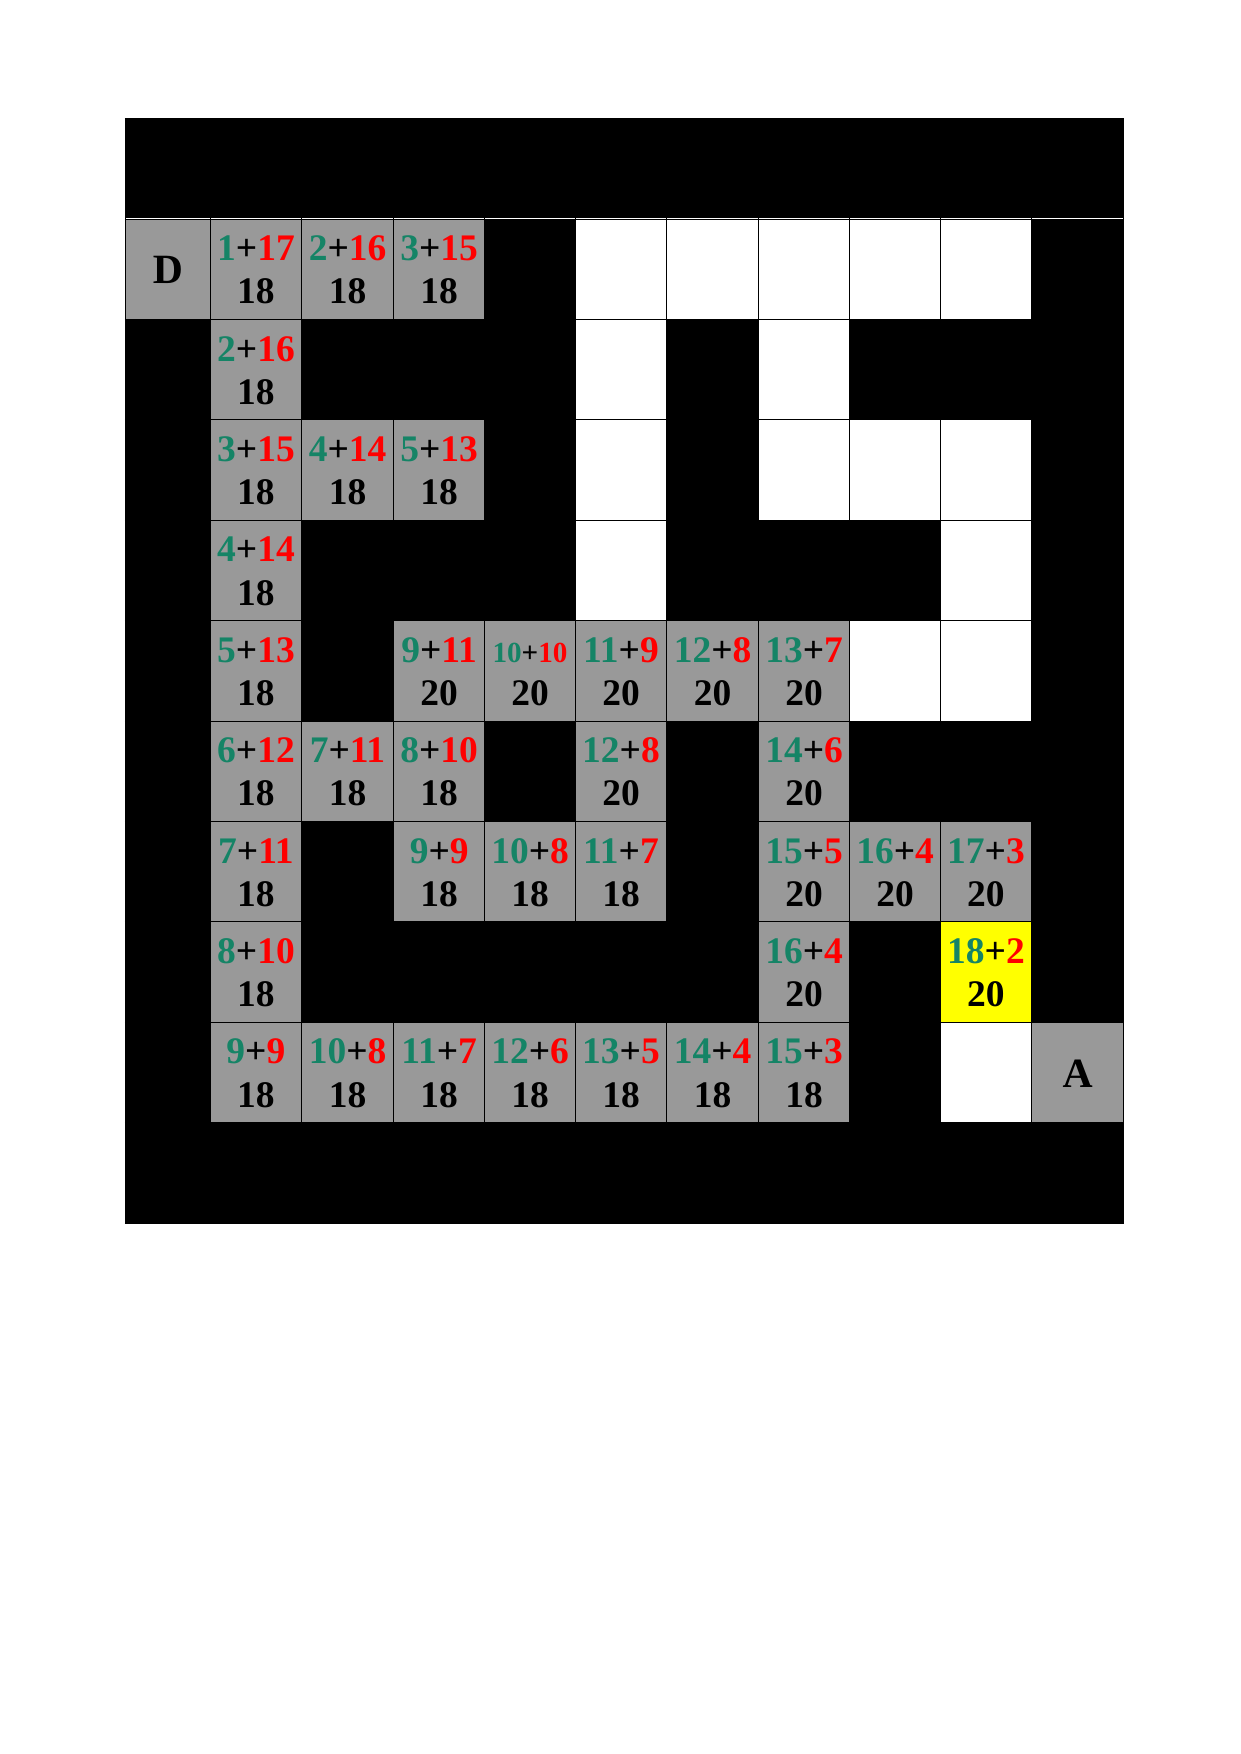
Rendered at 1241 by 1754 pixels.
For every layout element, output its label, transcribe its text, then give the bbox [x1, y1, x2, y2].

table_cell [759, 420, 849, 520]
table_cell D [126, 220, 210, 319]
table_cell [1032, 220, 1123, 319]
table_cell [302, 320, 393, 419]
table_cell [576, 220, 666, 319]
table_cell 8+10 18 [211, 922, 301, 1022]
table_cell [667, 320, 758, 419]
table_cell 3+15 18 [394, 220, 484, 319]
table_cell [941, 420, 1031, 520]
table_header [850, 119, 940, 218]
table_cell [1032, 521, 1123, 620]
table_cell 10+8 18 [302, 1023, 393, 1122]
table_cell [126, 1023, 210, 1122]
table_cell 1+17 18 [211, 220, 301, 319]
table_cell [850, 621, 940, 721]
table_cell [850, 420, 940, 520]
table_cell 13+5 18 [576, 1023, 666, 1122]
table_cell [576, 320, 666, 419]
table_cell 10+8 18 [485, 822, 575, 921]
table_header [1032, 119, 1123, 218]
table_cell [126, 722, 210, 821]
table_cell [126, 621, 210, 721]
table_cell [1032, 320, 1123, 419]
table_cell [126, 521, 210, 620]
table_cell 6+12 18 [211, 722, 301, 821]
table_cell 16+4 20 [759, 922, 849, 1022]
table_cell 14+6 20 [759, 722, 849, 821]
table_cell 4+14 18 [302, 420, 393, 520]
table_cell [941, 1123, 1031, 1223]
table_cell 14+4 18 [667, 1023, 758, 1122]
table_header [941, 119, 1031, 218]
table_cell 16+4 20 [850, 822, 940, 921]
table_cell 12+8 20 [667, 621, 758, 721]
table_cell [394, 922, 484, 1022]
table_header [302, 119, 393, 218]
table_cell [1032, 822, 1123, 921]
table_cell [850, 722, 940, 821]
table_cell [667, 922, 758, 1022]
table_cell [759, 521, 849, 620]
table_cell 4+14 18 [211, 521, 301, 620]
table_header [667, 119, 758, 218]
table_cell [1032, 922, 1123, 1022]
table_cell 7+11 18 [211, 822, 301, 921]
table_cell [394, 521, 484, 620]
table_cell [667, 420, 758, 520]
table_cell [850, 220, 940, 319]
table_header [126, 119, 210, 218]
table_cell 17+3 20 [941, 822, 1031, 921]
table_cell 18+2 20 [941, 922, 1031, 1022]
table_cell 12+6 18 [485, 1023, 575, 1122]
table_cell [485, 922, 575, 1022]
table_cell [941, 521, 1031, 620]
table_cell [759, 1123, 849, 1223]
table_cell 5+13 18 [211, 621, 301, 721]
table_cell 9+9 18 [211, 1023, 301, 1122]
table_cell [667, 1123, 758, 1223]
table_cell [759, 220, 849, 319]
table_header [576, 119, 666, 218]
table_cell 15+5 20 [759, 822, 849, 921]
table_cell [126, 1123, 210, 1223]
table_cell [667, 220, 758, 319]
table_cell [302, 621, 393, 721]
table_cell [485, 220, 575, 319]
table_header [759, 119, 849, 218]
table_cell [126, 320, 210, 419]
table_cell 12+8 20 [576, 722, 666, 821]
table_header [211, 119, 301, 218]
table_cell A [1032, 1023, 1123, 1122]
table_cell [1032, 621, 1123, 721]
table_cell 5+13 18 [394, 420, 484, 520]
table_cell [941, 722, 1031, 821]
table_cell 9+11 20 [394, 621, 484, 721]
table_cell [1032, 722, 1123, 821]
table_cell 2+16 18 [211, 320, 301, 419]
table_cell [485, 420, 575, 520]
table_cell [667, 521, 758, 620]
table_cell 8+10 18 [394, 722, 484, 821]
table_cell [302, 922, 393, 1022]
table_cell 2+16 18 [302, 220, 393, 319]
table_cell [941, 220, 1031, 319]
table_cell [485, 521, 575, 620]
table_cell [941, 320, 1031, 419]
table_cell [211, 1123, 301, 1223]
table_cell [941, 1023, 1031, 1122]
table_cell [485, 722, 575, 821]
table_cell [576, 1123, 666, 1223]
table_cell [576, 922, 666, 1022]
table_cell [850, 1023, 940, 1122]
table_cell [126, 822, 210, 921]
table_cell [394, 1123, 484, 1223]
table_cell [126, 922, 210, 1022]
table_cell 11+7 18 [394, 1023, 484, 1122]
table_cell [485, 320, 575, 419]
table_cell [302, 822, 393, 921]
table_cell [302, 1123, 393, 1223]
table_cell 13+7 20 [759, 621, 849, 721]
table_cell [394, 320, 484, 419]
table_cell 9+9 18 [394, 822, 484, 921]
table_cell [850, 1123, 940, 1223]
table_cell [576, 521, 666, 620]
table_header [485, 119, 575, 218]
table_cell [126, 420, 210, 520]
table_cell 3+15 18 [211, 420, 301, 520]
table_cell [667, 722, 758, 821]
table_cell [1032, 420, 1123, 520]
table_cell 11+7 18 [576, 822, 666, 921]
table_cell [302, 521, 393, 620]
table_cell [759, 320, 849, 419]
table_cell [850, 521, 940, 620]
table_header [394, 119, 484, 218]
table_cell [576, 420, 666, 520]
table_cell [941, 621, 1031, 721]
table_cell 10+10 20 [485, 621, 575, 721]
table_cell [1032, 1123, 1123, 1223]
table_cell 11+9 20 [576, 621, 666, 721]
table_cell 7+11 18 [302, 722, 393, 821]
table_cell [485, 1123, 575, 1223]
table_cell [850, 320, 940, 419]
table_cell [850, 922, 940, 1022]
table_cell [667, 822, 758, 921]
table_cell 15+3 18 [759, 1023, 849, 1122]
